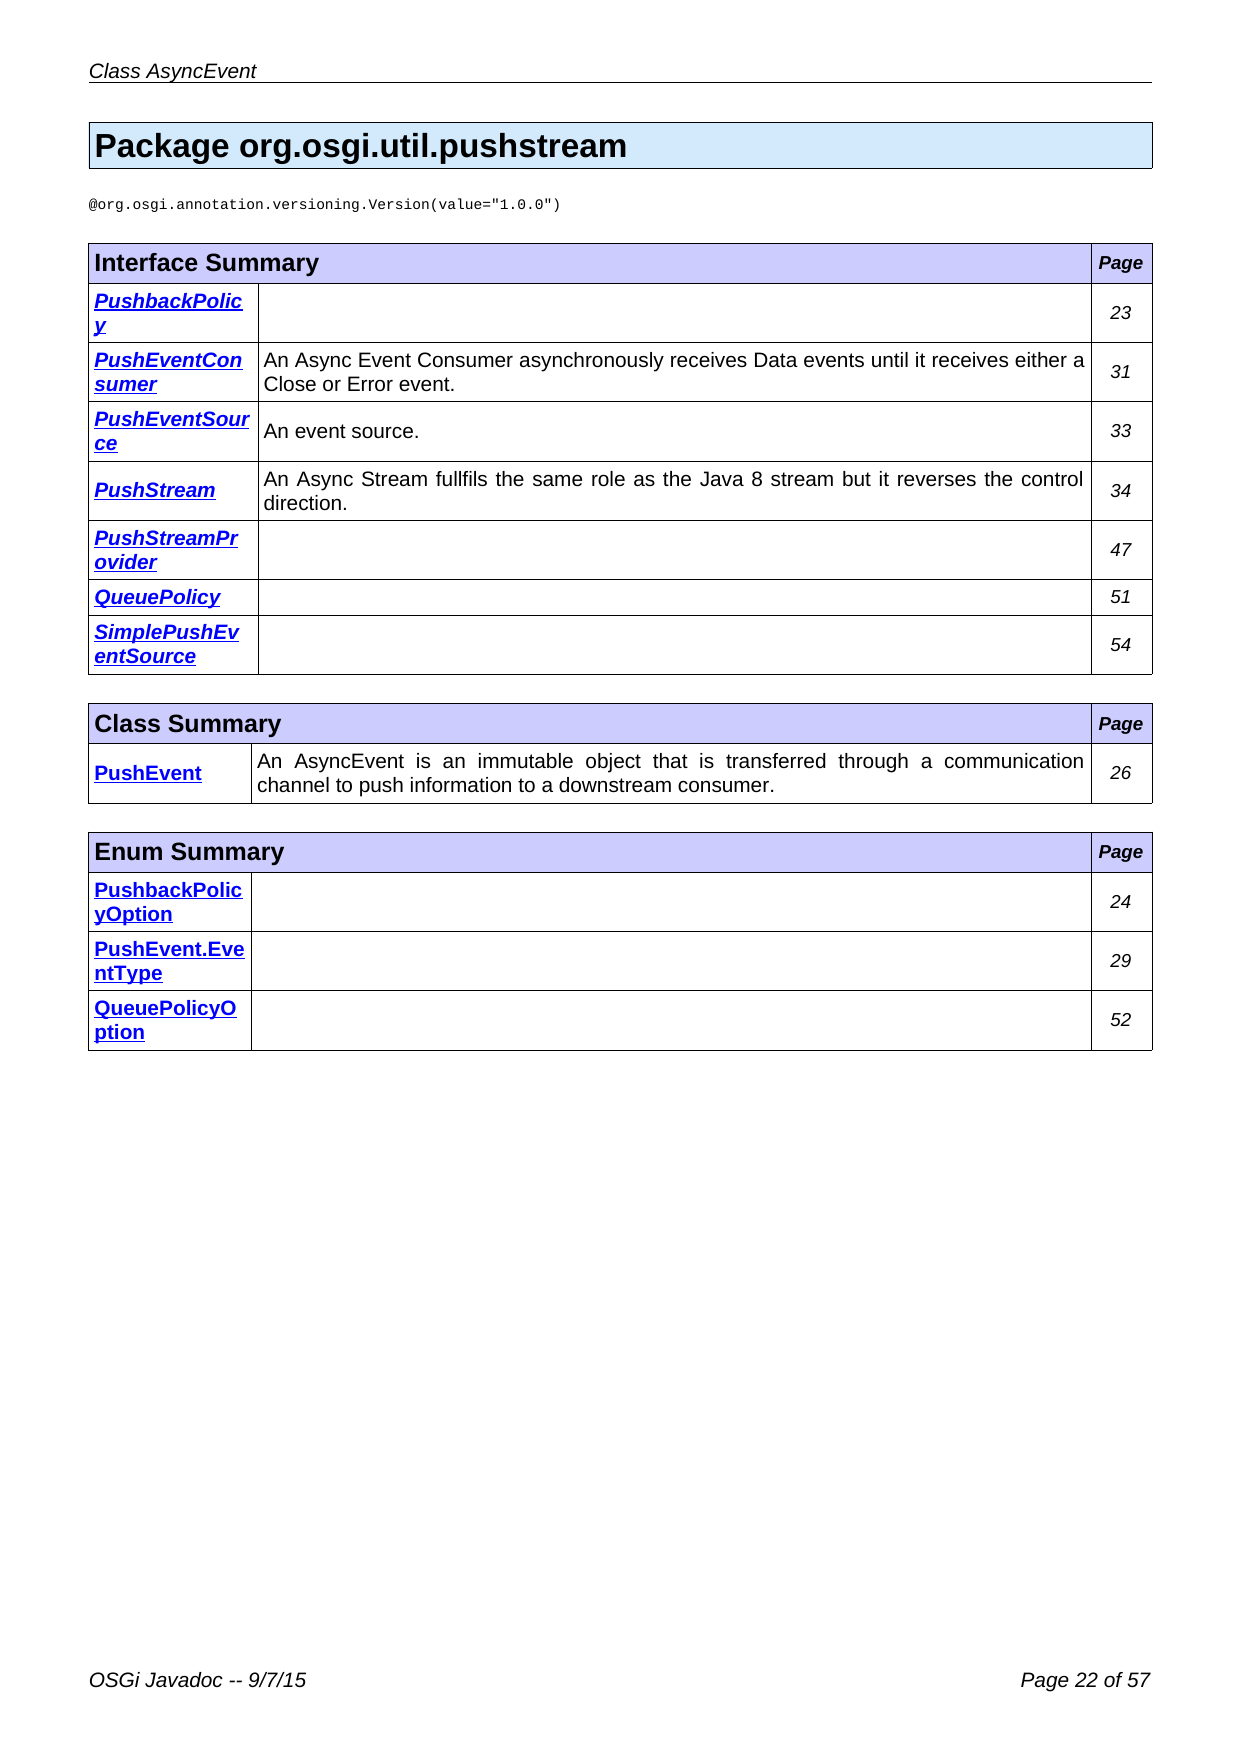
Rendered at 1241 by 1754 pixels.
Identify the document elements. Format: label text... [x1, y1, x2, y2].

table_cell 26 [1092, 744, 1152, 802]
table_cell 33 [1092, 402, 1152, 461]
table_cell 34 [1092, 462, 1152, 520]
table_cell An Async Stream fullfils the same role as the Java 8 stream but it reverses the control direction. [259, 462, 1091, 520]
table_header Page [1092, 704, 1152, 743]
table_cell QueuePolicyOption [89, 991, 251, 1049]
table_cell PushStreamProvider [89, 521, 258, 579]
table_cell 31 [1092, 343, 1152, 401]
table_header Class Summary [89, 704, 1091, 743]
table_cell PushEventSource [89, 402, 258, 461]
table_cell 24 [1092, 873, 1152, 931]
table_cell PushEventConsumer [89, 343, 258, 401]
table_cell [259, 616, 1091, 674]
table_cell [259, 580, 1091, 614]
table_cell An AsyncEvent is an immutable object that is transferred through a communication channel to push information to a downstream consumer. [252, 744, 1091, 802]
table_cell 29 [1092, 932, 1152, 990]
table_header Page [1092, 833, 1152, 872]
table_cell PushbackPolicyOption [89, 873, 251, 931]
table_cell PushStream [89, 462, 258, 520]
table_cell PushEvent [89, 744, 251, 802]
table_cell 23 [1092, 284, 1152, 342]
table_cell 49 [1092, 580, 1152, 614]
table_cell PushEvent.EventType [89, 932, 251, 990]
table_cell SimplePushEventSource [89, 616, 258, 674]
table_cell 46 [1092, 521, 1152, 579]
table_cell QueuePolicy [89, 580, 258, 614]
text @org.osgi.annotation.versioning.Version(value="1.0.0") [88, 197, 1152, 213]
table_cell PushbackPolicy [89, 284, 258, 342]
table_header Page [1092, 244, 1152, 283]
table_cell [259, 284, 1091, 342]
table_header Interface Summary [89, 244, 1091, 283]
table_cell [259, 521, 1091, 579]
table_header Enum Summary [89, 833, 1091, 872]
subtitle Package org.osgi.util.pushstream [90, 123, 1152, 168]
table_cell [252, 991, 1091, 1049]
table_cell 52 [1092, 616, 1152, 674]
table_cell An event source. [259, 402, 1091, 461]
table_cell [252, 932, 1091, 990]
table_cell 50 [1092, 991, 1152, 1049]
table_cell An Async Event Consumer asynchronously receives Data events until it receives either a Close or Error event. [259, 343, 1091, 401]
table_cell [252, 873, 1091, 931]
